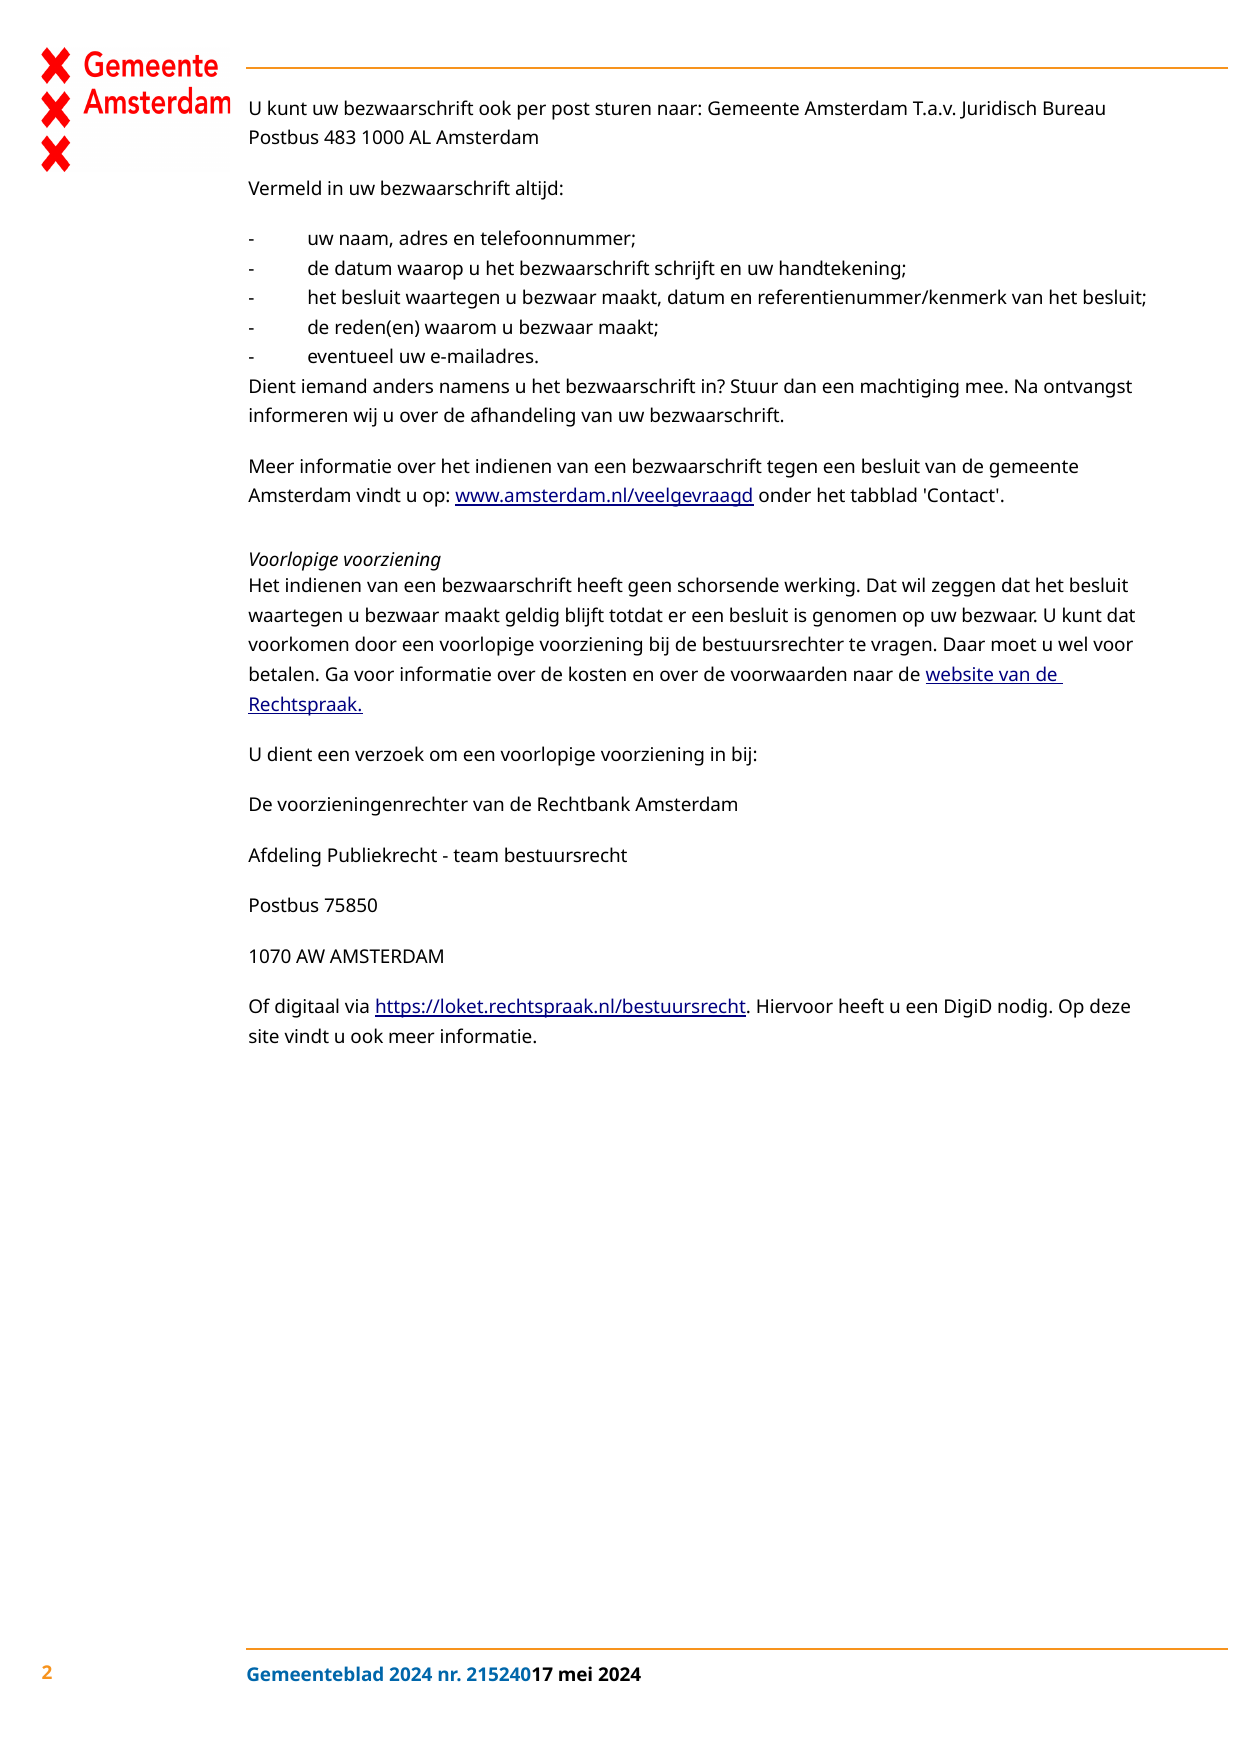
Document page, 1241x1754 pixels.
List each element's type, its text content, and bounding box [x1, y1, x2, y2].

text Voorlopige voorziening [248, 547, 1152, 572]
text Postbus 75850 [248, 892, 1152, 918]
text 1070 AW AMSTERDAM [248, 943, 1152, 968]
text U dient een verzoek om een voorlopige voorziening in bij: [248, 741, 1152, 767]
text U kunt uw bezwaarschrift ook per post sturen naar: Gemeente Amsterdam T.a.v. Juridisch Bureau Postbus 483 1000 AL Amsterdam [248, 95, 1152, 150]
text Dient iemand anders namens u het bezwaarschrift in? Stuur dan een machtiging mee. Na ontvangst informeren wij u over de afhandeling van uw bezwaarschrift. [248, 373, 1152, 428]
list eventueel uw e-mailadres. [248, 343, 1152, 369]
list de datum waarop u het bezwaarschrift schrijft en uw handtekening; [248, 255, 1152, 281]
list de reden(en) waarom u bezwaar maakt; [248, 314, 1152, 340]
text Het indienen van een bezwaarschrift heeft geen schorsende werking. Dat wil zeggen dat het besluit waartegen u bezwaar maakt geldig blijft totdat er een besluit is genomen op uw bezwaar. U kunt dat voorkomen door een voorlopige voorziening bij de bestuursrechter te vragen. Daar moet u wel voor betalen. Ga voor informatie over de kosten en over de voorwaarden naar de website van de Rechtspraak. [248, 572, 1152, 716]
text Of digitaal via https://loket.rechtspraak.nl/bestuursrecht. Hiervoor heeft u een DigiD nodig. Op deze site vindt u ook meer informatie. [248, 993, 1152, 1048]
list uw naam, adres en telefoonnummer; [248, 225, 1152, 251]
list het besluit waartegen u bezwaar maakt, datum en referentienummer/kenmerk van het besluit; [248, 284, 1152, 310]
text Afdeling Publiekrecht - team bestuursrecht [248, 842, 1152, 868]
picture [41, 47, 231, 172]
text Vermeld in uw bezwaarschrift altijd: [248, 175, 1152, 201]
text De voorzieningenrechter van de Rechtbank Amsterdam [248, 792, 1152, 817]
text Meer informatie over het indienen van een bezwaarschrift tegen een besluit van de gemeente Amsterdam vindt u op: www.amsterdam.nl/veelgevraagd onder het tabblad 'Contact'. [248, 453, 1152, 508]
